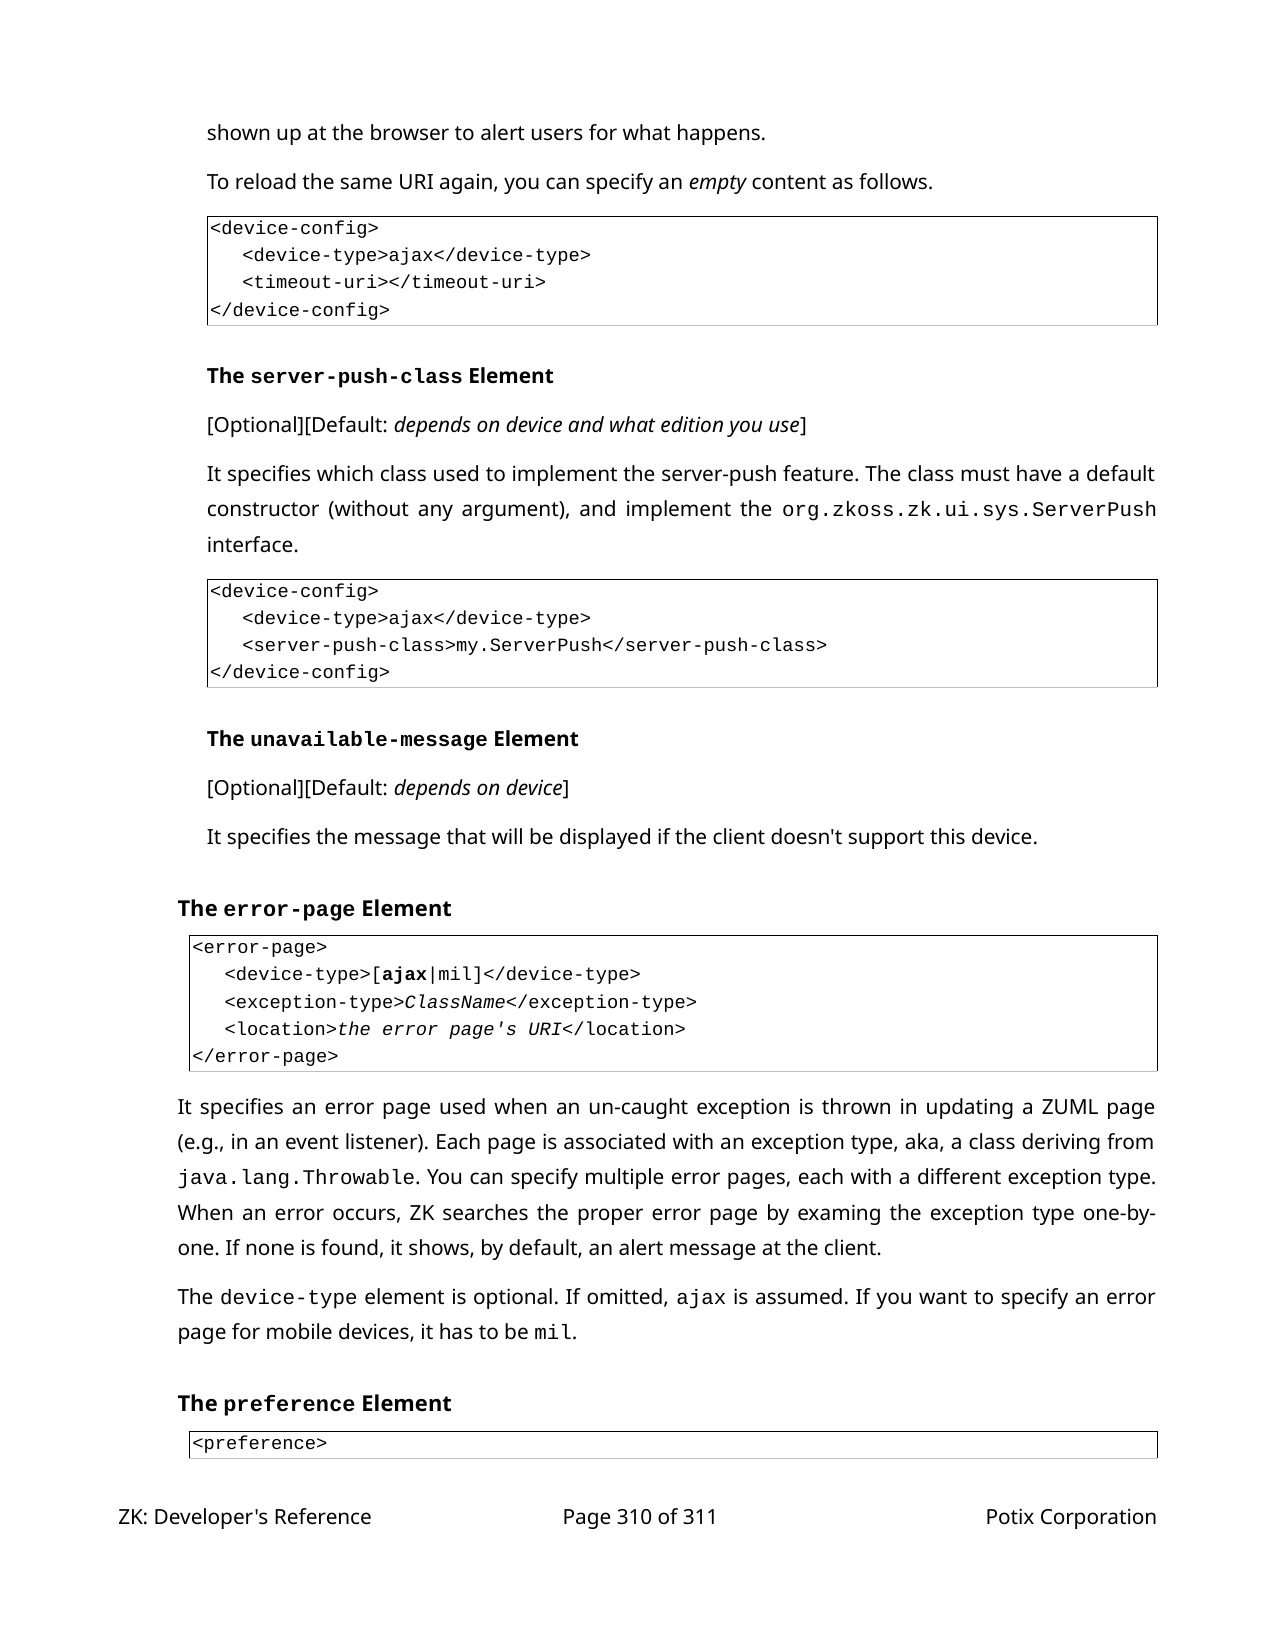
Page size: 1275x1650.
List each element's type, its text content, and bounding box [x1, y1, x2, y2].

text It specifies which class used to implement the server-push feature. The class must have a default constructor (without any argument), and implement the org.zkoss.zk.ui.sys.ServerPush interface. [207, 459, 1157, 558]
text <device-config> [208, 217, 1157, 240]
text It specifies the message that will be displayed if the client doesn't support this device. [207, 822, 1157, 850]
text <device-type>ajax</device-type> <server-push-class>my.ServerPush</server-push-class> [208, 606, 1157, 657]
text <device-type>[ajax|mil]</device-type> [190, 962, 1157, 987]
subtitle The unavailable-message Element [207, 724, 1157, 752]
text <device-type>ajax</device-type> [208, 243, 1157, 267]
text </device-config> [208, 660, 1157, 687]
text </error-page> [190, 1044, 1157, 1071]
text To reload the same URI again, you can specify an empty content as follows. [207, 167, 1157, 195]
text </device-config> [208, 297, 1157, 325]
text The device-type element is optional. If omitted, ajax is assumed. If you want to specify an error page for mobile devices, it has to be mil. [177, 1282, 1157, 1346]
subtitle The preference Element [177, 1388, 1157, 1418]
text [Optional][Default: depends on device and what edition you use] [207, 411, 1157, 439]
text <preference> [190, 1432, 1157, 1458]
text It specifies an error page used when an un-caught exception is thrown in updating a ZUML page (e.g., in an event listener). Each page is associated with an exception type, aka, a class deriving from java.lang.Throwable. You can specify multiple error pages, each with a different exception type. When an error occurs, ZK searches the proper error page by examing the exception type one-by-one. If none is found, it shows, by default, an alert message at the client. [177, 1092, 1157, 1261]
text <error-page> [190, 936, 1157, 959]
text [Optional][Default: depends on device] [207, 773, 1157, 801]
text <timeout-uri></timeout-uri> [208, 270, 1157, 294]
text shown up at the browser to alert users for what happens. [207, 118, 1157, 146]
subtitle The server-push-class Element [207, 361, 1157, 390]
text <device-config> [208, 580, 1157, 603]
text <exception-type>ClassName</exception-type> [190, 989, 1157, 1014]
text <location>the error page's URI</location> [190, 1017, 1157, 1041]
subtitle The error-page Element [177, 893, 1157, 923]
